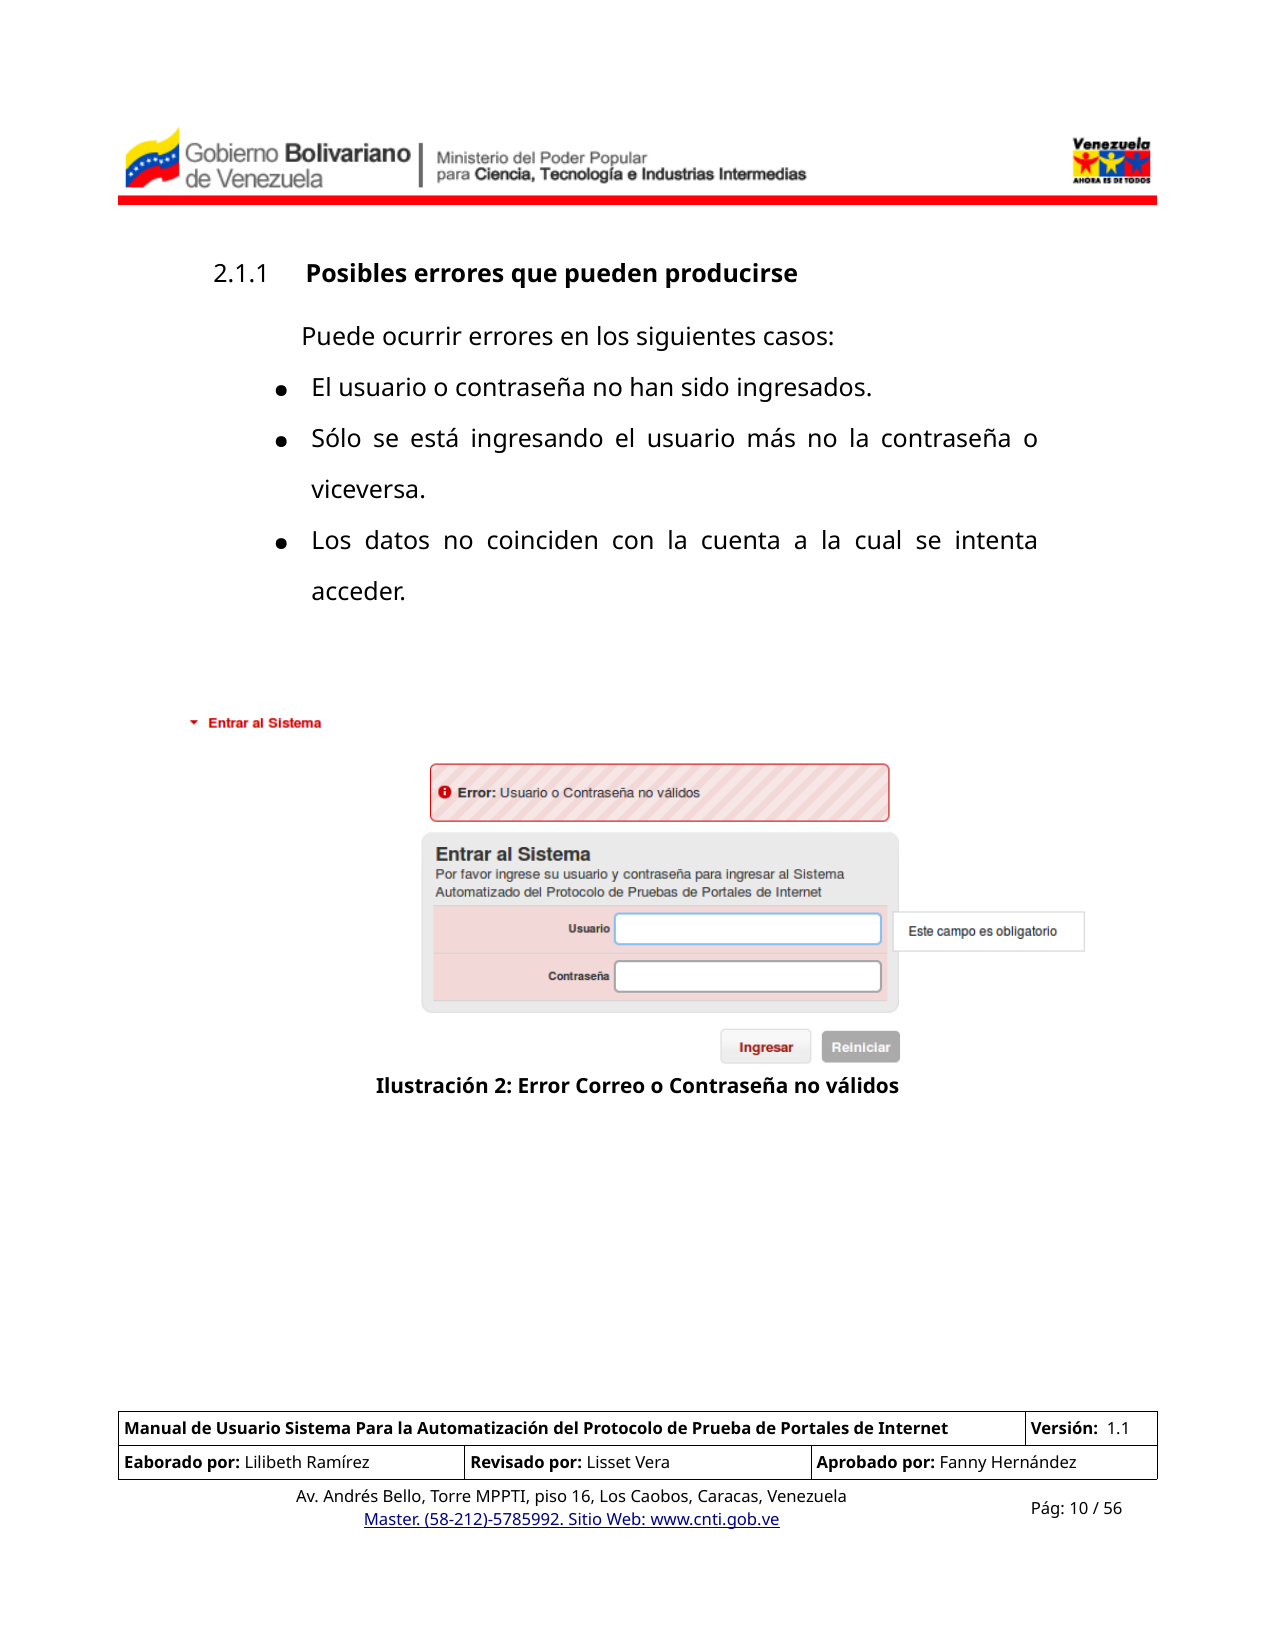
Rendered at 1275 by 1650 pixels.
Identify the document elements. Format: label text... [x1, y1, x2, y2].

picture [118, 119, 1157, 205]
list Los datos no coinciden con la cuenta a la cual se intenta acceder. [274, 522, 1039, 607]
list El usuario o contraseña no han sido ingresados. [274, 369, 1039, 403]
picture [186, 715, 1087, 1071]
text Ilustración 2: Error Correo o Contraseña no válidos [177, 1071, 1098, 1099]
list Sólo se está ingresando el usuario más no la contraseña o viceversa. [274, 420, 1039, 505]
text Puede ocurrir errores en los siguientes casos: [301, 318, 1098, 352]
subtitle Posibles errores que pueden producirse [118, 255, 1157, 289]
